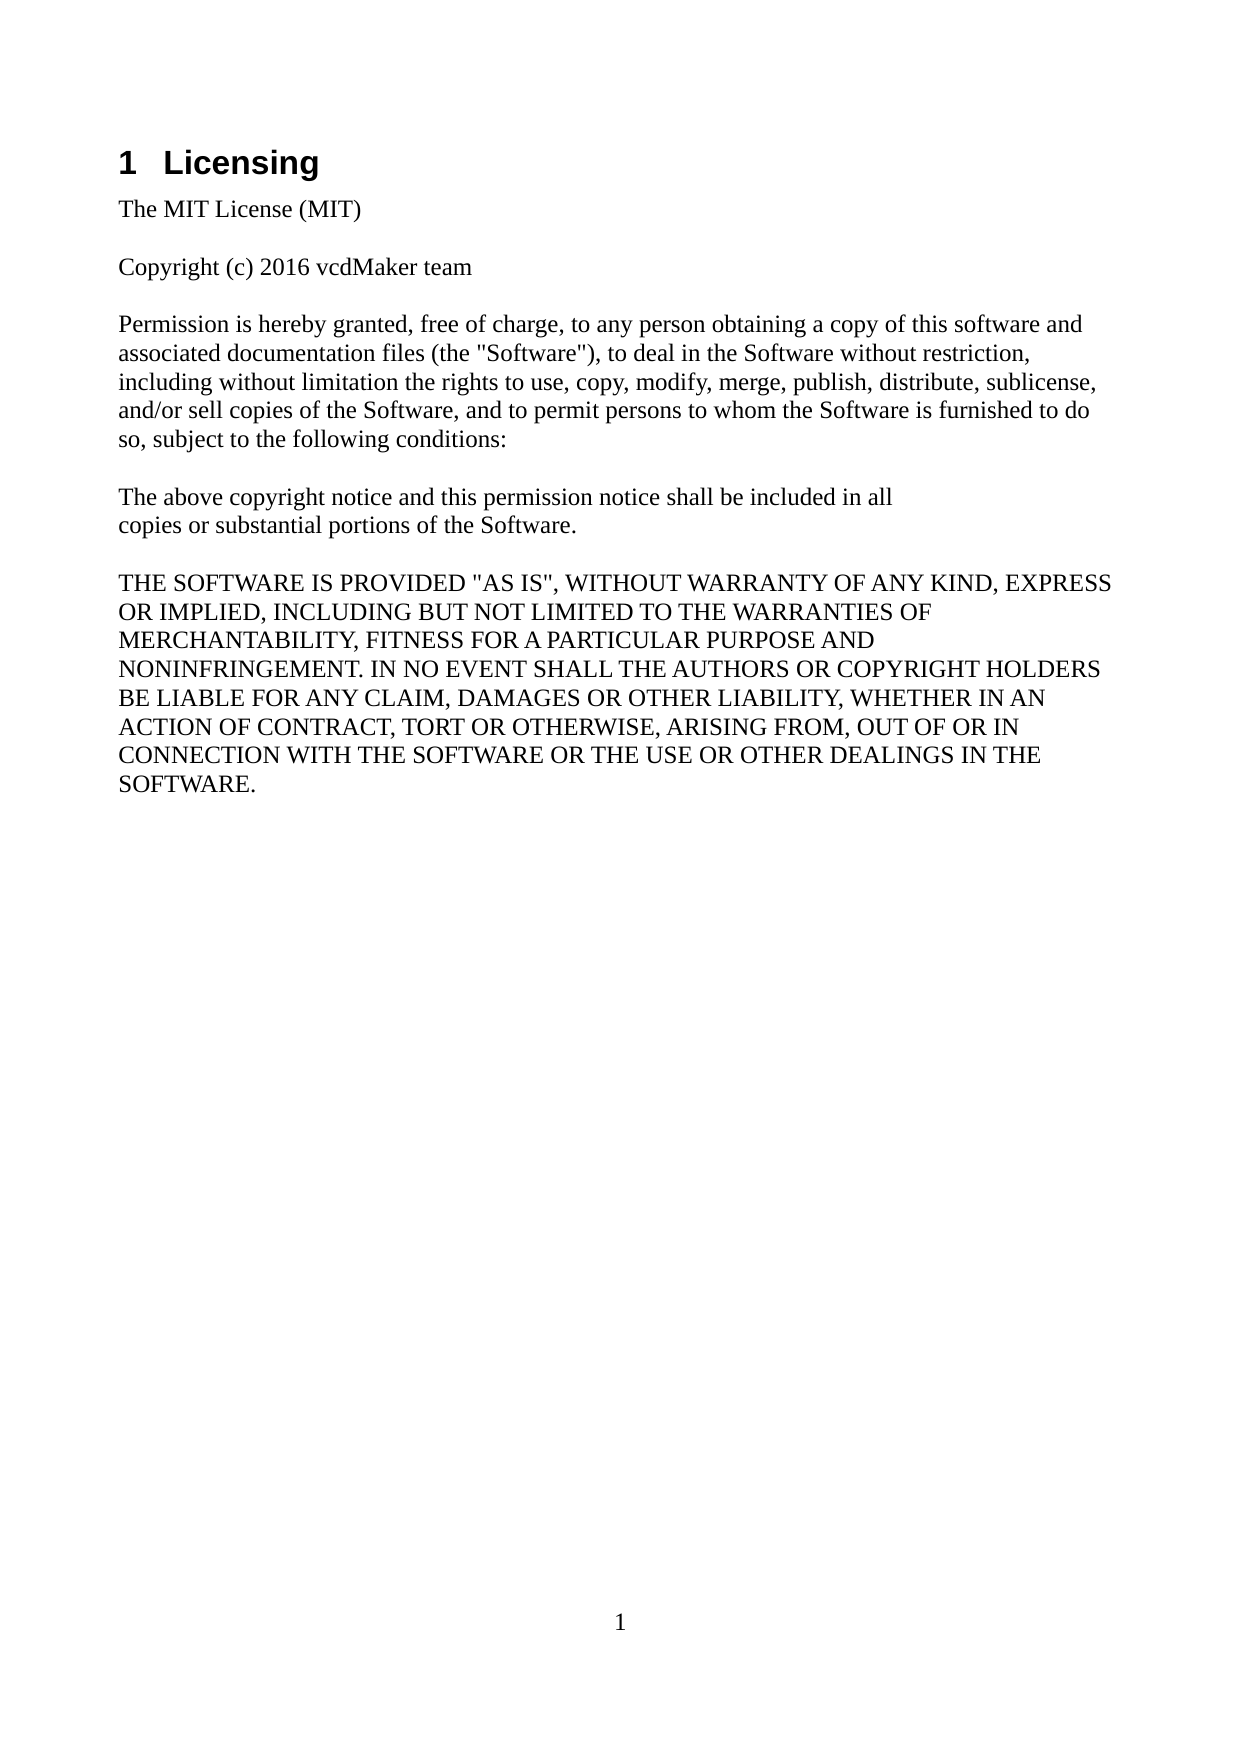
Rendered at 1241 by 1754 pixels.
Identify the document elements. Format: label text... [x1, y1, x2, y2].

text The MIT License (MIT) Copyright (c) 2016 vcdMaker team Permission is hereby granted, free of charge, to any person obtaining a copy of this software and associated documentation files (the "Software"), to deal in the Software without restriction, including without limitation the rights to use, copy, modify, merge, publish, distribute, sublicense, and/or sell copies of the Software, and to permit persons to whom the Software is furnished to do so, subject to the following conditions: The above copyright notice and this permission notice shall be included in all copies or substantial portions of the Software. THE SOFTWARE IS PROVIDED "AS IS", WITHOUT WARRANTY OF ANY KIND, EXPRESS OR IMPLIED, INCLUDING BUT NOT LIMITED TO THE WARRANTIES OF MERCHANTABILITY, FITNESS FOR A PARTICULAR PURPOSE AND NONINFRINGEMENT. IN NO EVENT SHALL THE AUTHORS OR COPYRIGHT HOLDERS BE LIABLE FOR ANY CLAIM, DAMAGES OR OTHER LIABILITY, WHETHER IN AN ACTION OF CONTRACT, TORT OR OTHERWISE, ARISING FROM, OUT OF OR IN CONNECTION WITH THE SOFTWARE OR THE USE OR OTHER DEALINGS IN THE SOFTWARE. [118, 194, 1122, 827]
subtitle Licensing [118, 143, 1122, 182]
